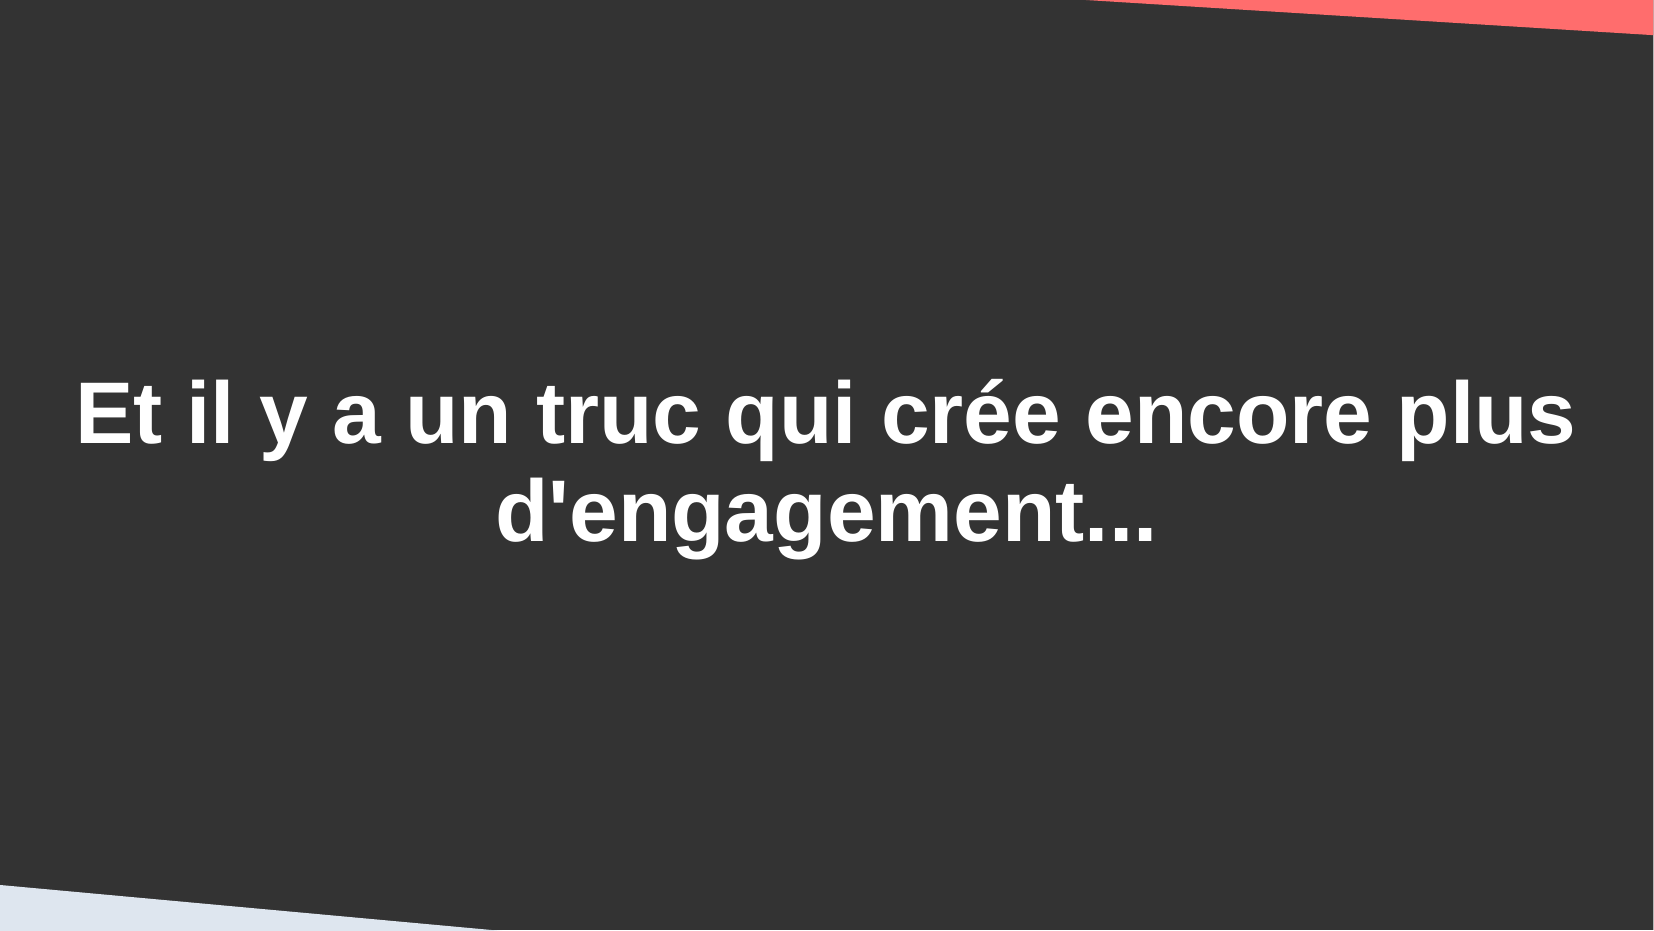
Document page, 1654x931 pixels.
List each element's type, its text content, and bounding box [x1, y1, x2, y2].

title Et il y a un truc qui crée encore plus d'engagement... [31, 364, 1622, 566]
text_box [0, 884, 503, 931]
text_box [1085, 0, 1654, 36]
